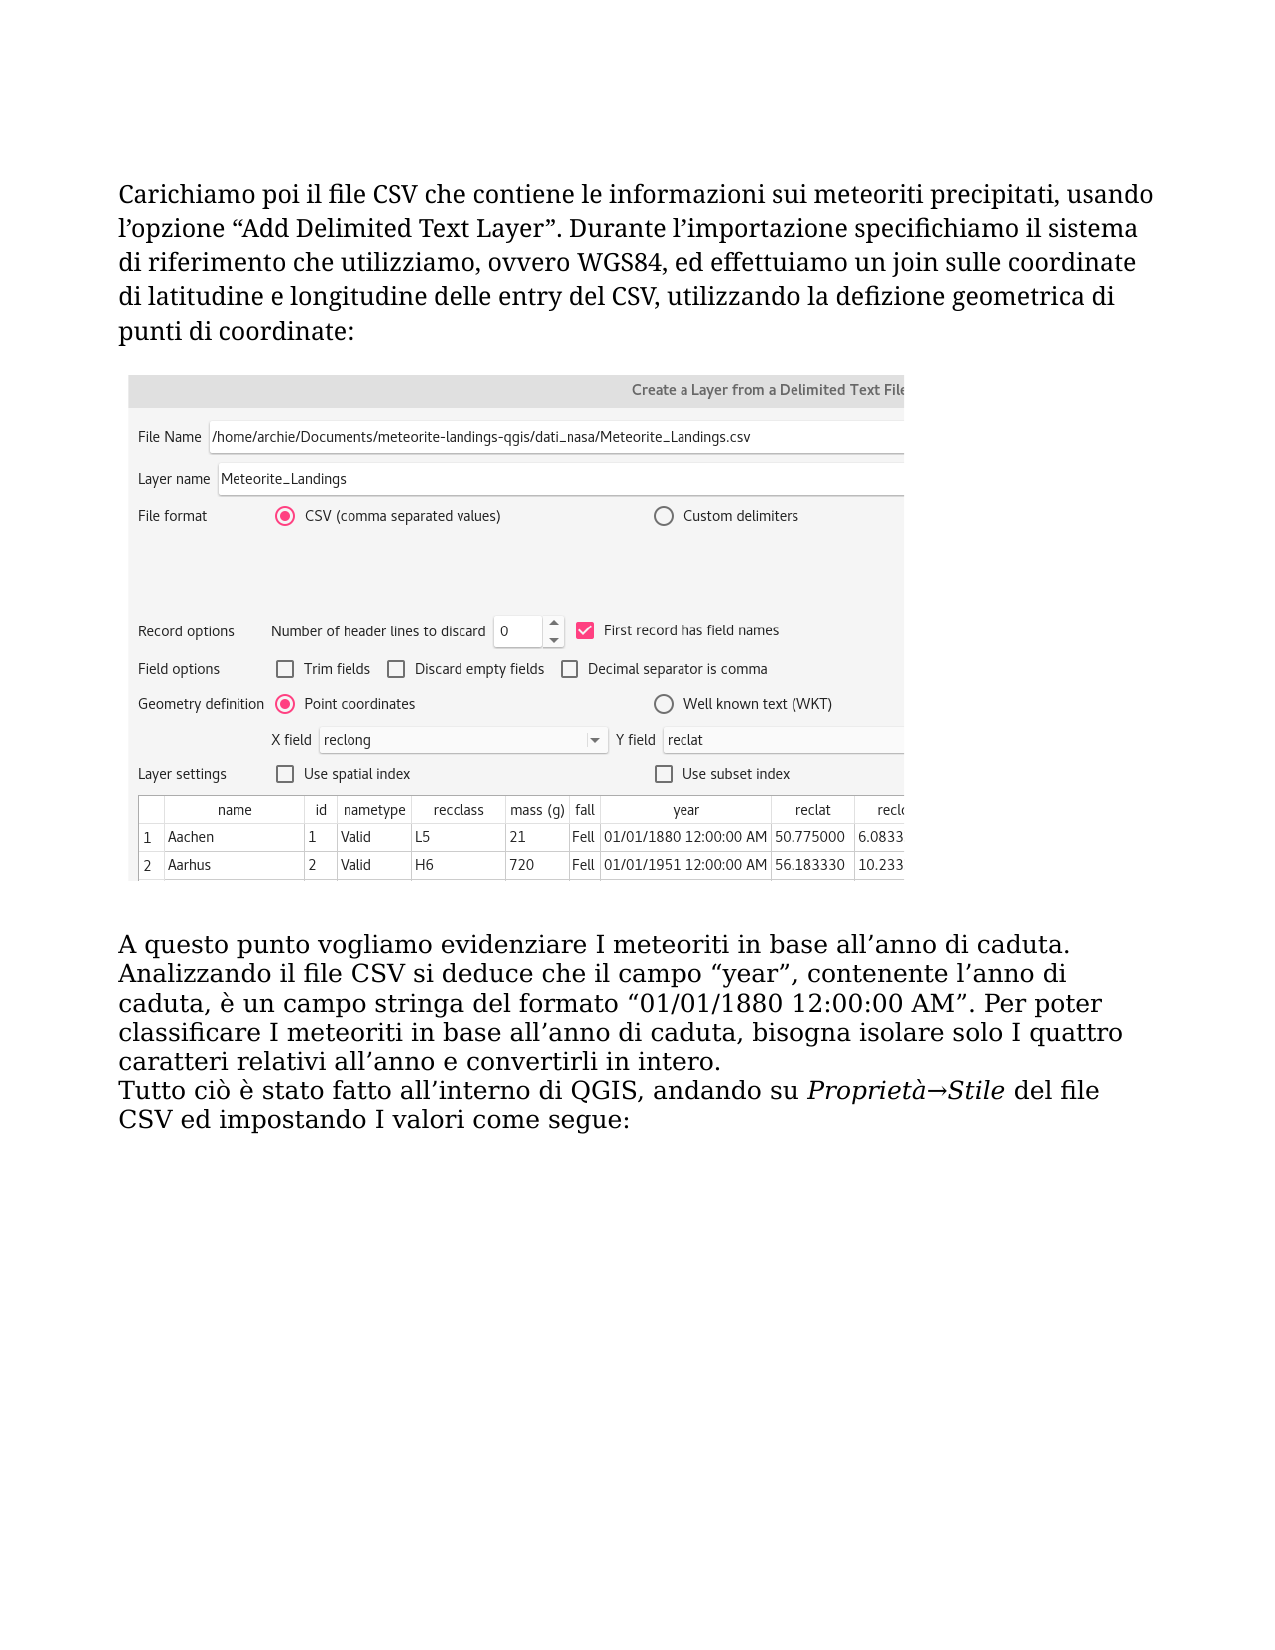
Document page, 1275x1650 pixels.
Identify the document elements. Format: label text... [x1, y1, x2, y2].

text Carichiamo poi il file CSV che contiene le informazioni sui meteoriti precipitati, usando l’opzione “Add Delimited Text Layer”. Durante l’importazione specifichiamo il sistema di riferimento che utilizziamo, ovvero WGS84, ed effettuiamo un join sulle coordinate di latitudine e longitudine delle entry del CSV, utilizzando la defizione geometrica di punti di coordinate: [118, 177, 1157, 347]
text Analizzando il file CSV si deduce che il campo “year”, contenente l’anno di caduta, è un campo stringa del formato “01/01/1880 12:00:00 AM”. Per poter classificare I meteoriti in base all’anno di caduta, bisogna isolare solo I quattro caratteri relativi all’anno e convertirli in intero. [118, 960, 1157, 1076]
text Tutto ciò è stato fatto all’interno di QGIS, andando su Proprietà→Stile del file CSV ed impostando I valori come segue: [118, 1076, 1157, 1135]
text A questo punto vogliamo evidenziare I meteoriti in base all’anno di caduta. [118, 931, 1157, 960]
picture [128, 375, 905, 881]
